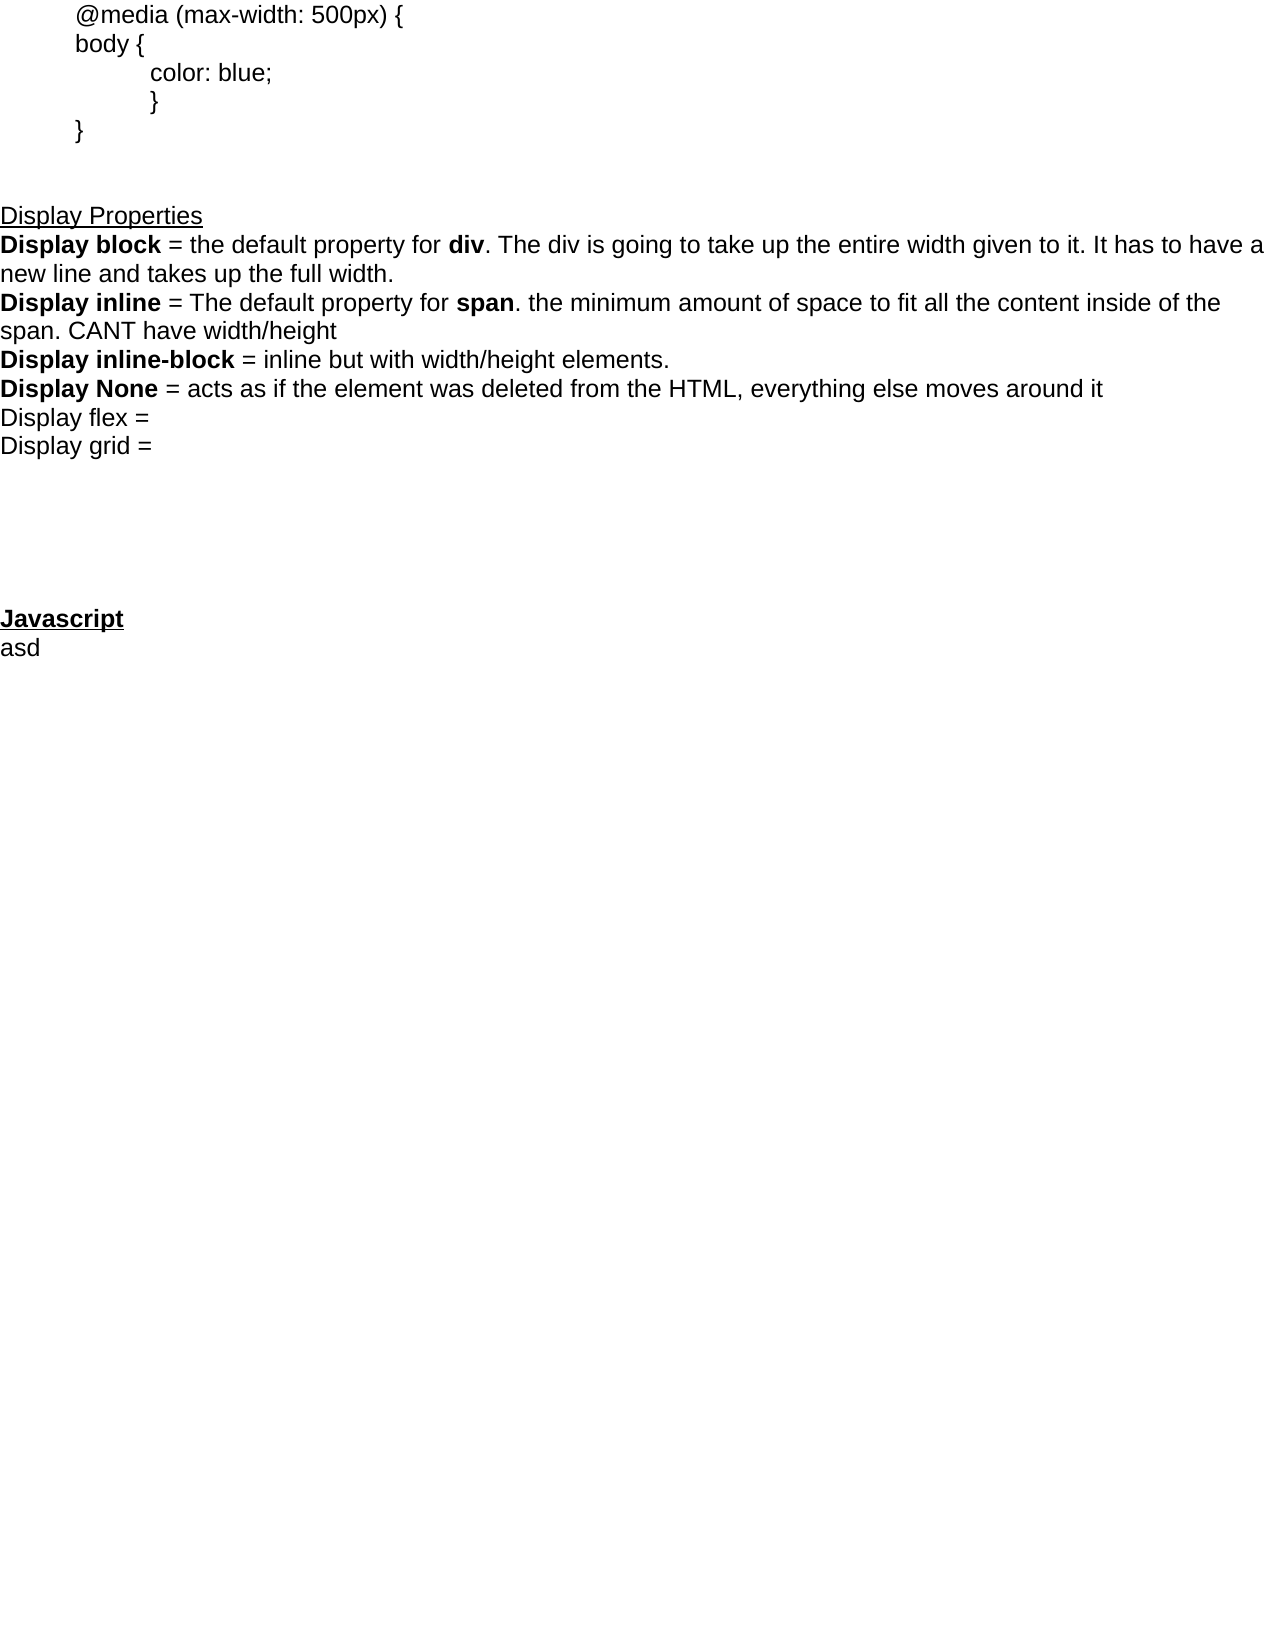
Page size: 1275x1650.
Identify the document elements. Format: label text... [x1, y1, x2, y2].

text asd [0, 632, 1275, 661]
text Display inline-block = inline but with width/height elements. [0, 345, 1275, 374]
text @media (max-width: 500px) { [0, 0, 1275, 29]
text Display block = the default property for div. The div is going to take up the entire width given to it. It has to have a new line and takes up the full width. [0, 230, 1275, 287]
text Display inline = The default property for span. the minimum amount of space to fit all the content inside of the span. CANT have width/height [0, 287, 1275, 345]
text color: blue; [0, 57, 1275, 86]
text } [0, 86, 1275, 115]
text Display flex = [0, 402, 1275, 431]
text } [0, 115, 1275, 144]
text body { [0, 29, 1275, 57]
text Display None = acts as if the element was deleted from the HTML, everything else moves around it [0, 374, 1275, 402]
text Display grid = [0, 431, 1275, 460]
text Javascript [0, 604, 1275, 632]
text Display Properties [0, 201, 1275, 230]
